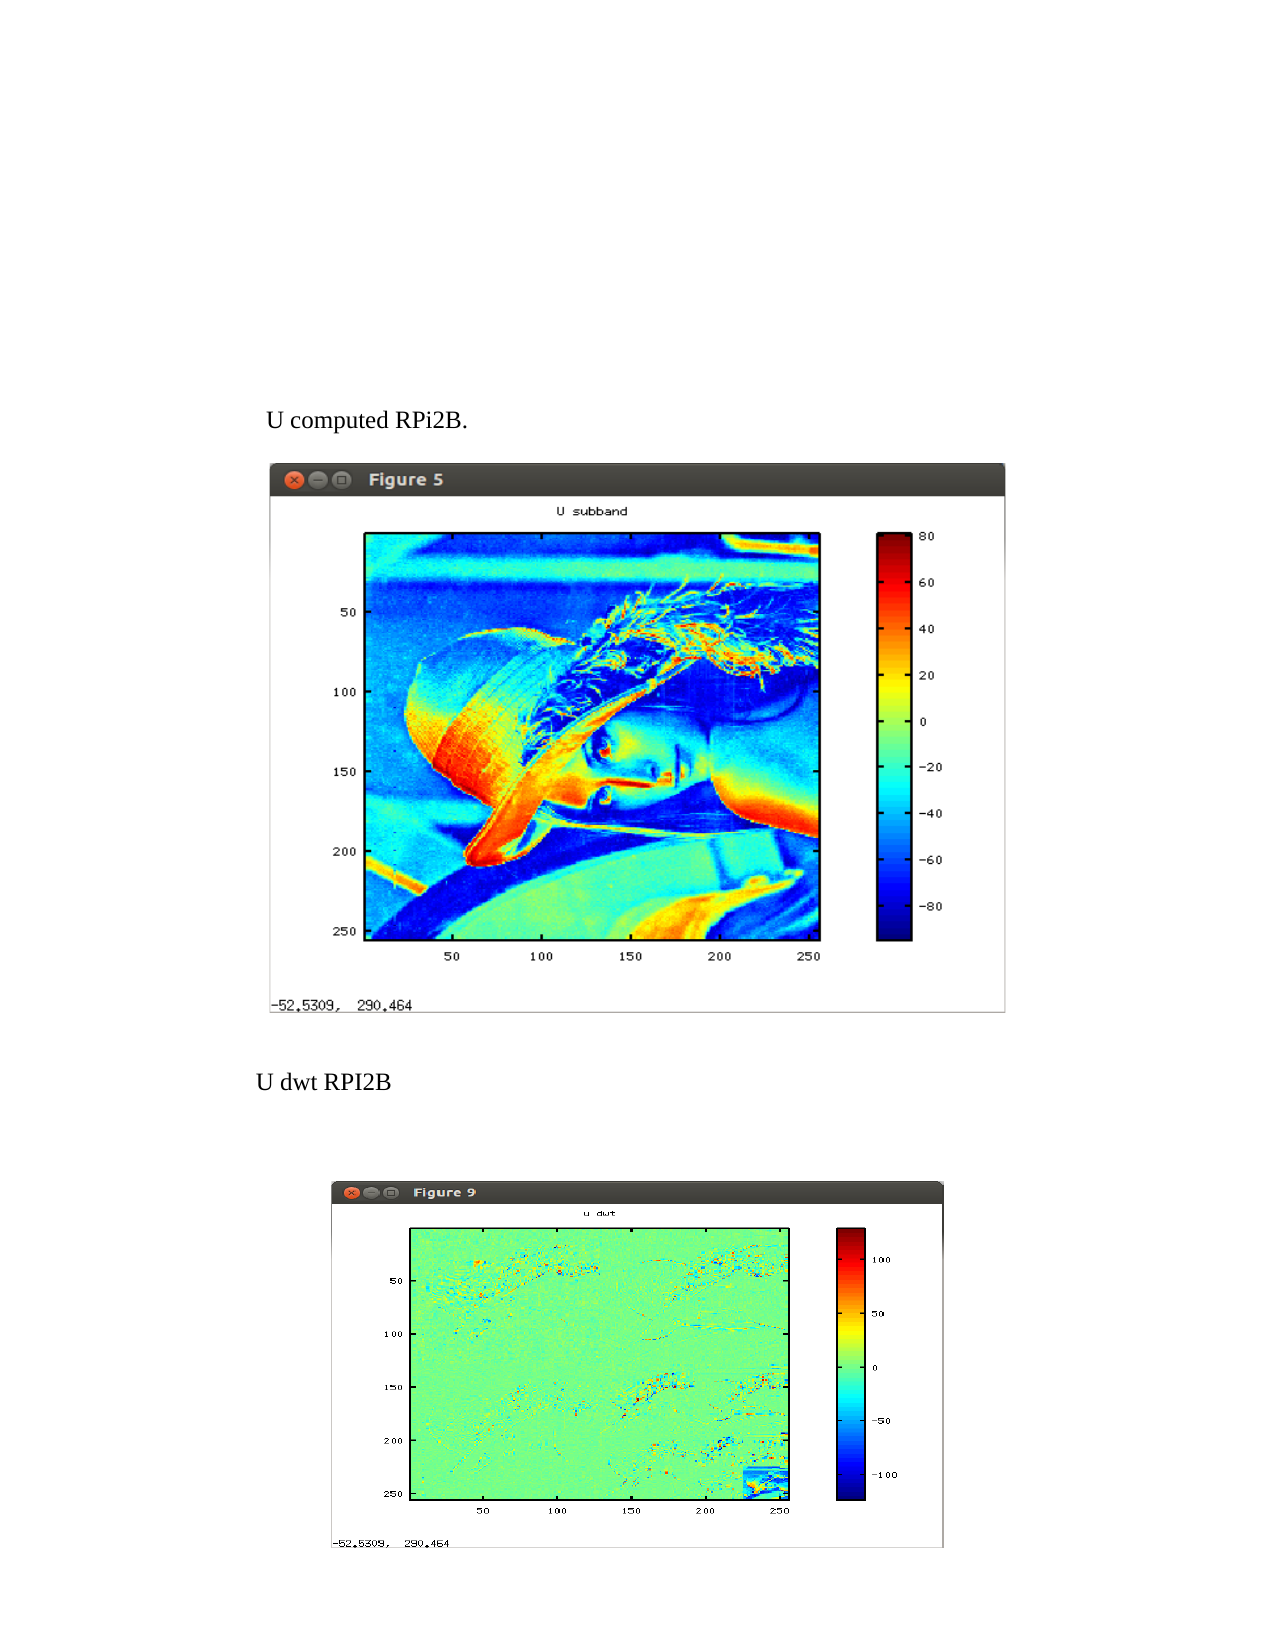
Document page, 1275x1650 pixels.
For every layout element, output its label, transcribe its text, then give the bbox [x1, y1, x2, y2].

picture [269, 463, 1006, 1013]
text U dwt RPI2B [118, 1067, 1157, 1096]
text U computed RPi2B. [118, 406, 1157, 434]
picture [331, 1181, 944, 1548]
